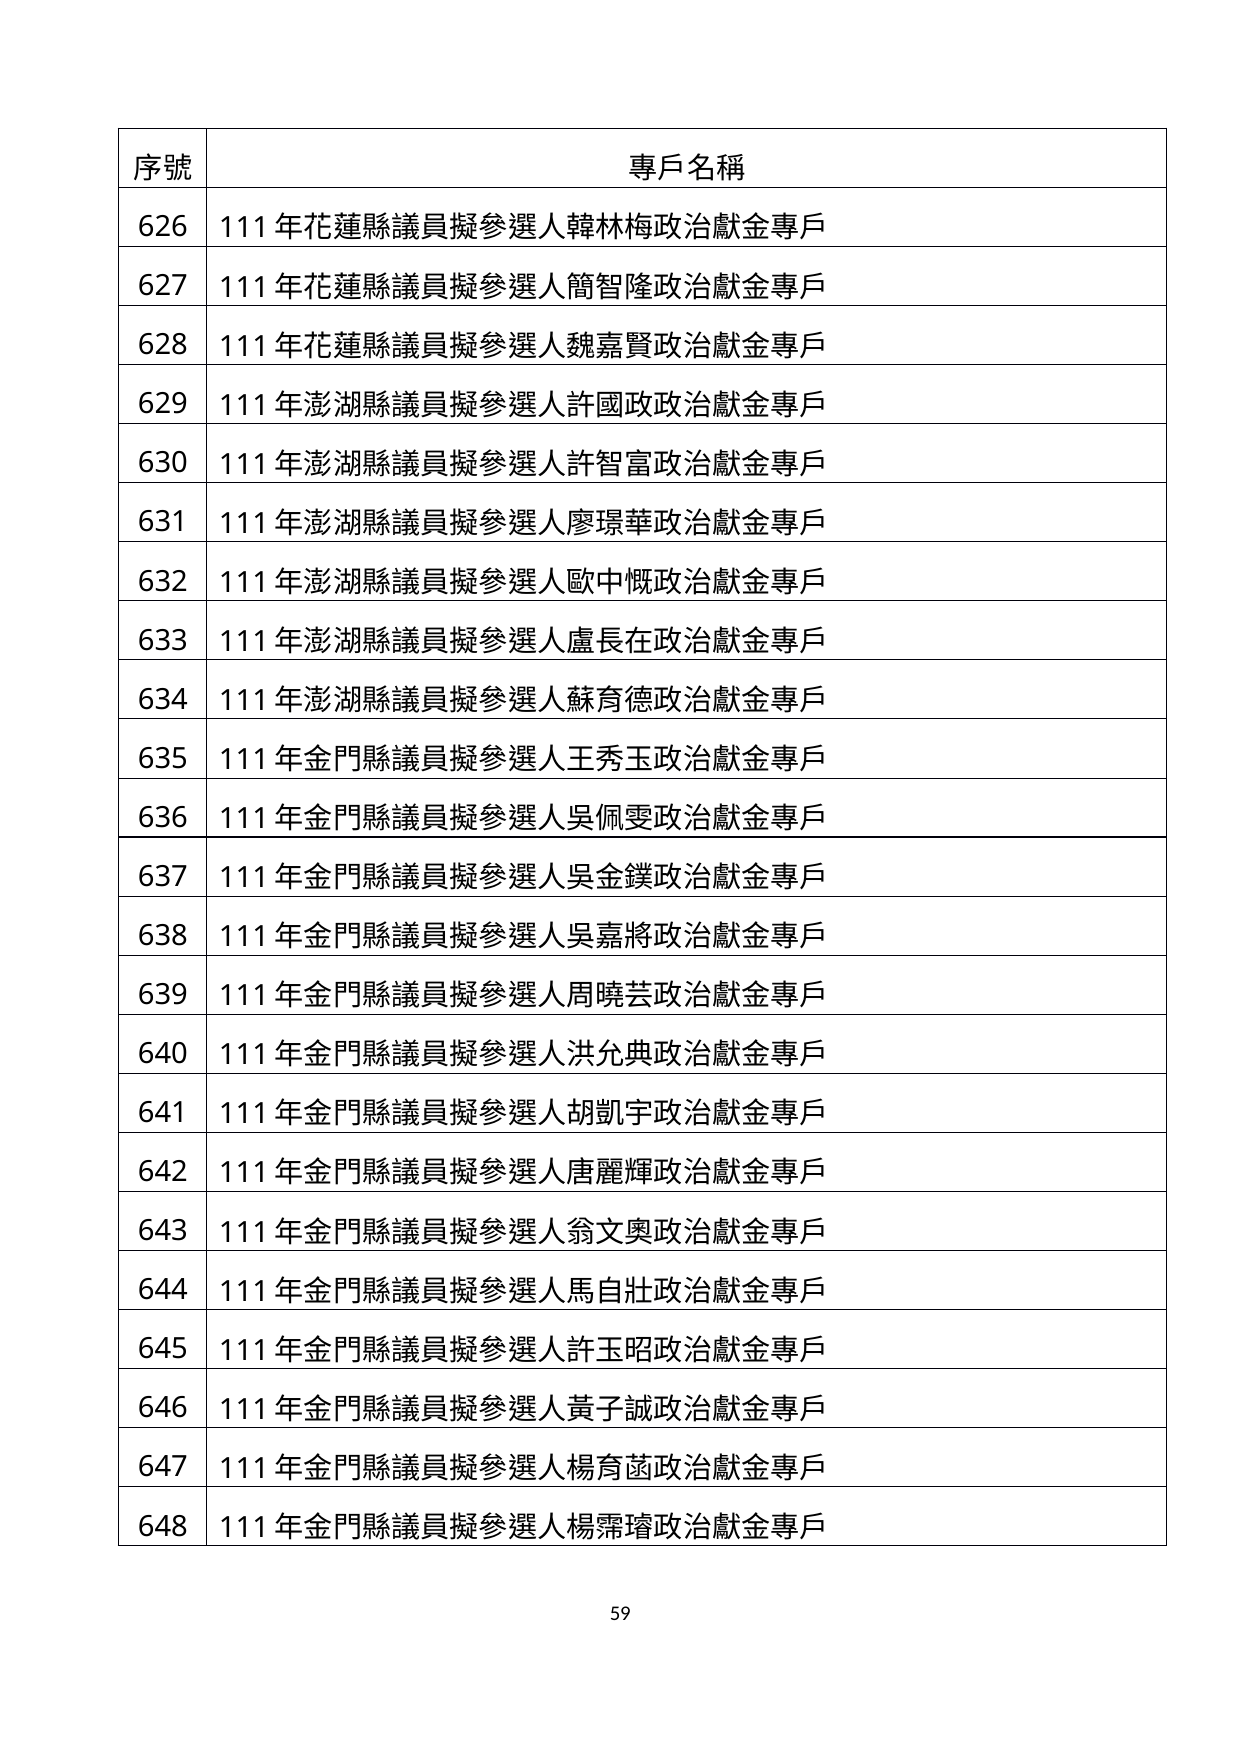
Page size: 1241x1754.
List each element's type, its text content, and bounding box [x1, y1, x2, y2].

table_cell 628 [119, 306, 206, 364]
table_cell 634 [119, 660, 206, 718]
table_cell 111年澎湖縣議員擬參選人許國政政治獻金專戶 [207, 365, 1166, 423]
table_cell 631 [119, 483, 206, 541]
table_cell 637 [119, 838, 206, 896]
table_cell 111年金門縣議員擬參選人許玉昭政治獻金專戶 [207, 1310, 1166, 1368]
table_cell 635 [119, 719, 206, 777]
table_cell 111年花蓮縣議員擬參選人魏嘉賢政治獻金專戶 [207, 306, 1166, 364]
table_cell 111年澎湖縣議員擬參選人許智富政治獻金專戶 [207, 424, 1166, 482]
table_cell 641 [119, 1074, 206, 1132]
table_cell 111年金門縣議員擬參選人楊育菡政治獻金專戶 [207, 1428, 1166, 1486]
table_cell 111年金門縣議員擬參選人翁文奧政治獻金專戶 [207, 1192, 1166, 1250]
table_cell 111年澎湖縣議員擬參選人歐中慨政治獻金專戶 [207, 542, 1166, 600]
table_cell 627 [119, 247, 206, 305]
table_header 專戶名稱 [207, 129, 1166, 187]
table_cell 111年金門縣議員擬參選人馬自壯政治獻金專戶 [207, 1251, 1166, 1309]
table_cell 111年澎湖縣議員擬參選人蘇育德政治獻金專戶 [207, 660, 1166, 718]
table_cell 647 [119, 1428, 206, 1486]
table_cell 111年金門縣議員擬參選人黃子誠政治獻金專戶 [207, 1369, 1166, 1427]
table_cell 111年金門縣議員擬參選人吳佩雯政治獻金專戶 [207, 779, 1166, 836]
table_cell 642 [119, 1133, 206, 1191]
table_cell 633 [119, 601, 206, 659]
table_cell 646 [119, 1369, 206, 1427]
table_cell 111年金門縣議員擬參選人王秀玉政治獻金專戶 [207, 719, 1166, 777]
table_cell 644 [119, 1251, 206, 1309]
table_cell 640 [119, 1015, 206, 1073]
table_cell 636 [119, 779, 206, 836]
table_cell 111年金門縣議員擬參選人吳嘉將政治獻金專戶 [207, 897, 1166, 954]
table_cell 630 [119, 424, 206, 482]
table_cell 632 [119, 542, 206, 600]
table_cell 626 [119, 188, 206, 246]
table_cell 111年金門縣議員擬參選人唐麗輝政治獻金專戶 [207, 1133, 1166, 1191]
table_cell 638 [119, 897, 206, 954]
table_cell 111年澎湖縣議員擬參選人盧長在政治獻金專戶 [207, 601, 1166, 659]
table_header 序號 [119, 129, 206, 187]
table_cell 111年花蓮縣議員擬參選人簡智隆政治獻金專戶 [207, 247, 1166, 305]
table_cell 111年花蓮縣議員擬參選人韓林梅政治獻金專戶 [207, 188, 1166, 246]
table_cell 111年金門縣議員擬參選人胡凱宇政治獻金專戶 [207, 1074, 1166, 1132]
table_cell 111年金門縣議員擬參選人楊霈璿政治獻金專戶 [207, 1487, 1166, 1545]
table_cell 111年金門縣議員擬參選人吳金鏷政治獻金專戶 [207, 838, 1166, 896]
table_cell 111年金門縣議員擬參選人周曉芸政治獻金專戶 [207, 956, 1166, 1014]
table_cell 645 [119, 1310, 206, 1368]
table_cell 111年金門縣議員擬參選人洪允典政治獻金專戶 [207, 1015, 1166, 1073]
table_cell 643 [119, 1192, 206, 1250]
table_cell 111年澎湖縣議員擬參選人廖璟華政治獻金專戶 [207, 483, 1166, 541]
table_cell 629 [119, 365, 206, 423]
table_cell 648 [119, 1487, 206, 1545]
table_cell 639 [119, 956, 206, 1014]
